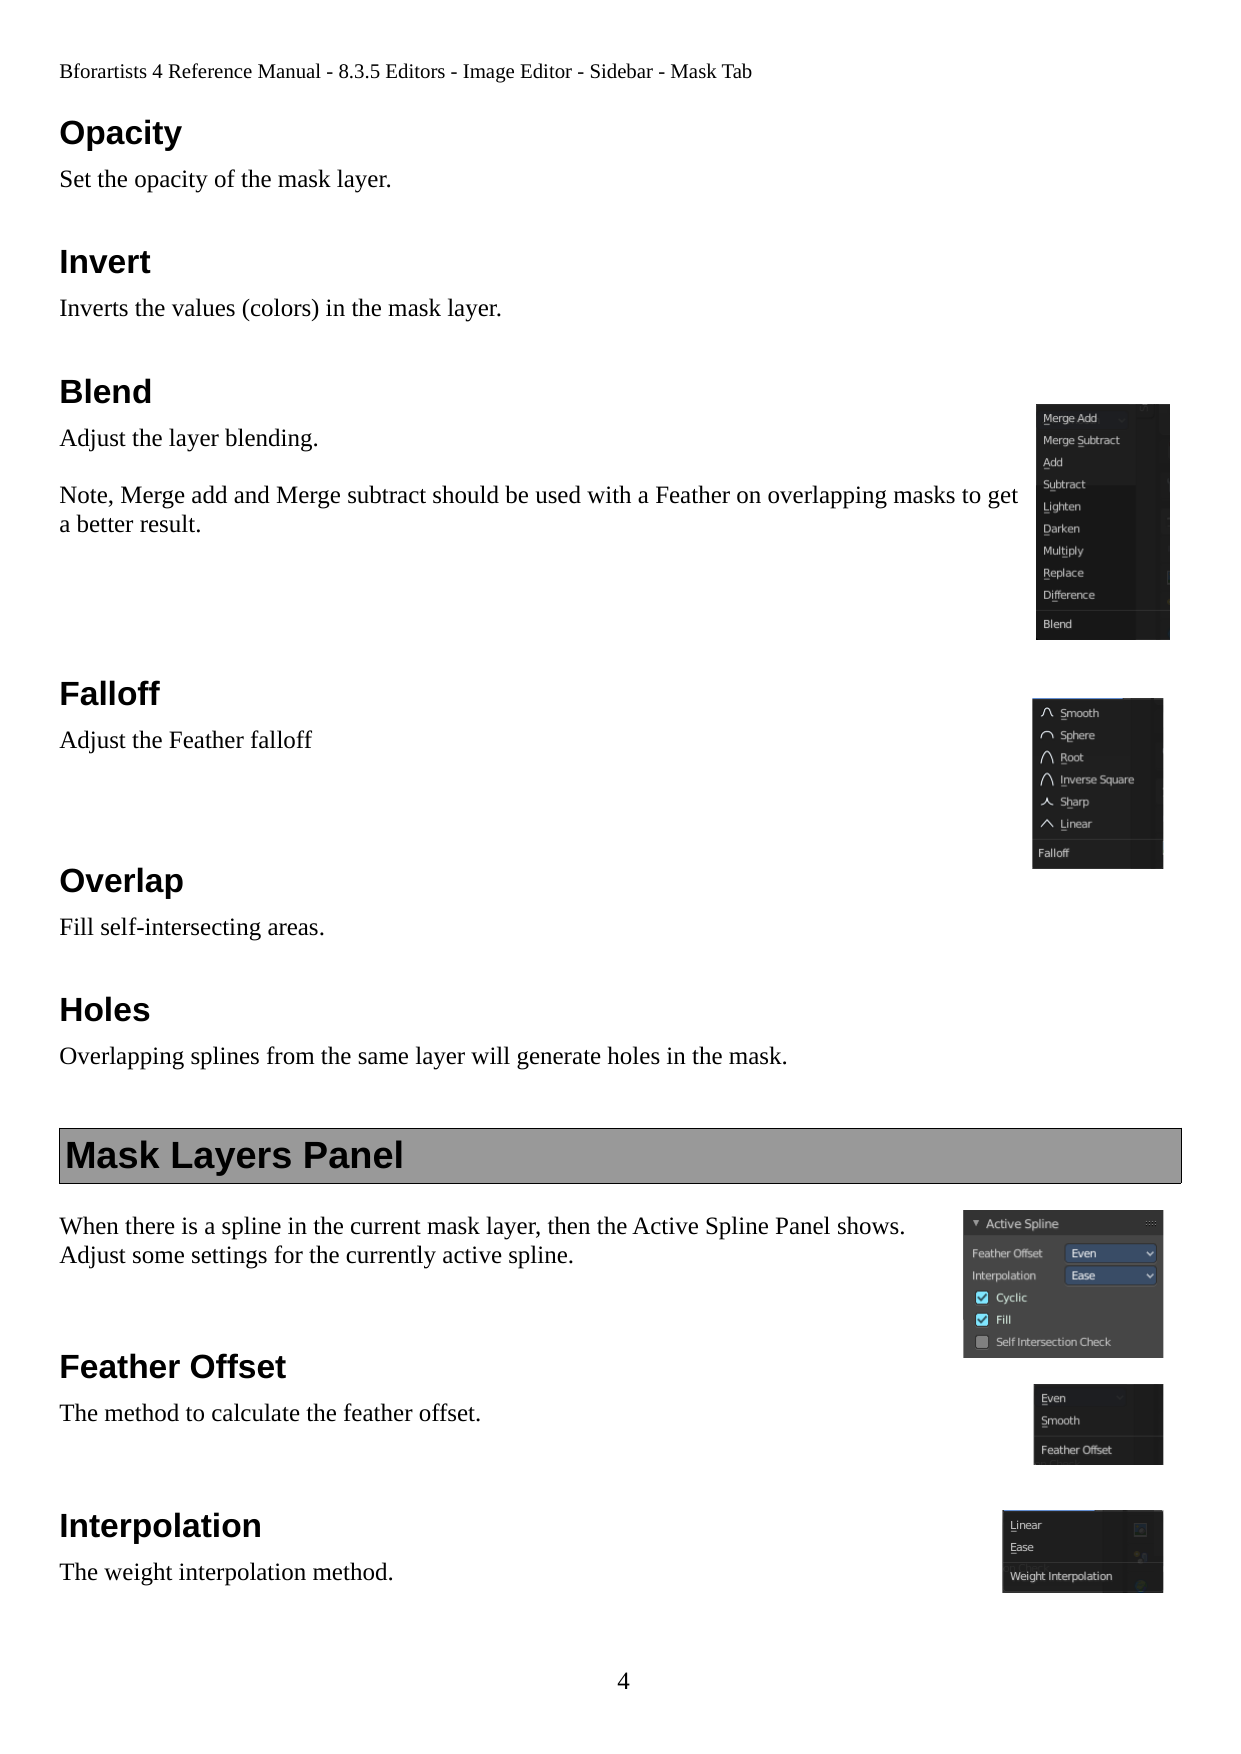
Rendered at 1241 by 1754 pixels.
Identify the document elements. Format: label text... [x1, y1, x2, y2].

text The weight interpolation method. [59, 1557, 1002, 1585]
subtitle Interpolation [59, 1506, 1181, 1544]
picture [963, 1210, 1164, 1358]
table_header Mask Layers Panel [60, 1129, 1181, 1183]
subtitle Falloff [59, 673, 1181, 712]
subtitle Opacity [59, 113, 1181, 151]
subtitle Invert [59, 242, 1181, 281]
list Fill self-intersecting areas. [59, 912, 1181, 940]
subtitle Overlap [59, 861, 1181, 899]
list Overlapping splines from the same layer will generate holes in the mask. [59, 1041, 1181, 1070]
list Adjust the Feather falloff [59, 725, 1032, 753]
picture [1036, 404, 1170, 640]
picture [1032, 698, 1164, 869]
list Inverts the values (colors) in the mask layer. [59, 293, 1181, 322]
text The method to calculate the feather offset. [59, 1398, 1033, 1427]
picture [1033, 1384, 1164, 1465]
picture [1002, 1510, 1164, 1593]
list Note, Merge add and Merge subtract should be used with a Feather on overlapping masks to get a better result. [59, 480, 1036, 538]
subtitle Holes [59, 990, 1181, 1029]
text When there is a spline in the current mask layer, then the Active Spline Panel shows. Adjust some settings for the currently active spline. [59, 1211, 963, 1269]
subtitle Blend [59, 372, 1181, 410]
list Set the opacity of the mask layer. [59, 164, 1181, 192]
subtitle Feather Offset [59, 1347, 1181, 1386]
list Adjust the layer blending. [59, 423, 1036, 451]
